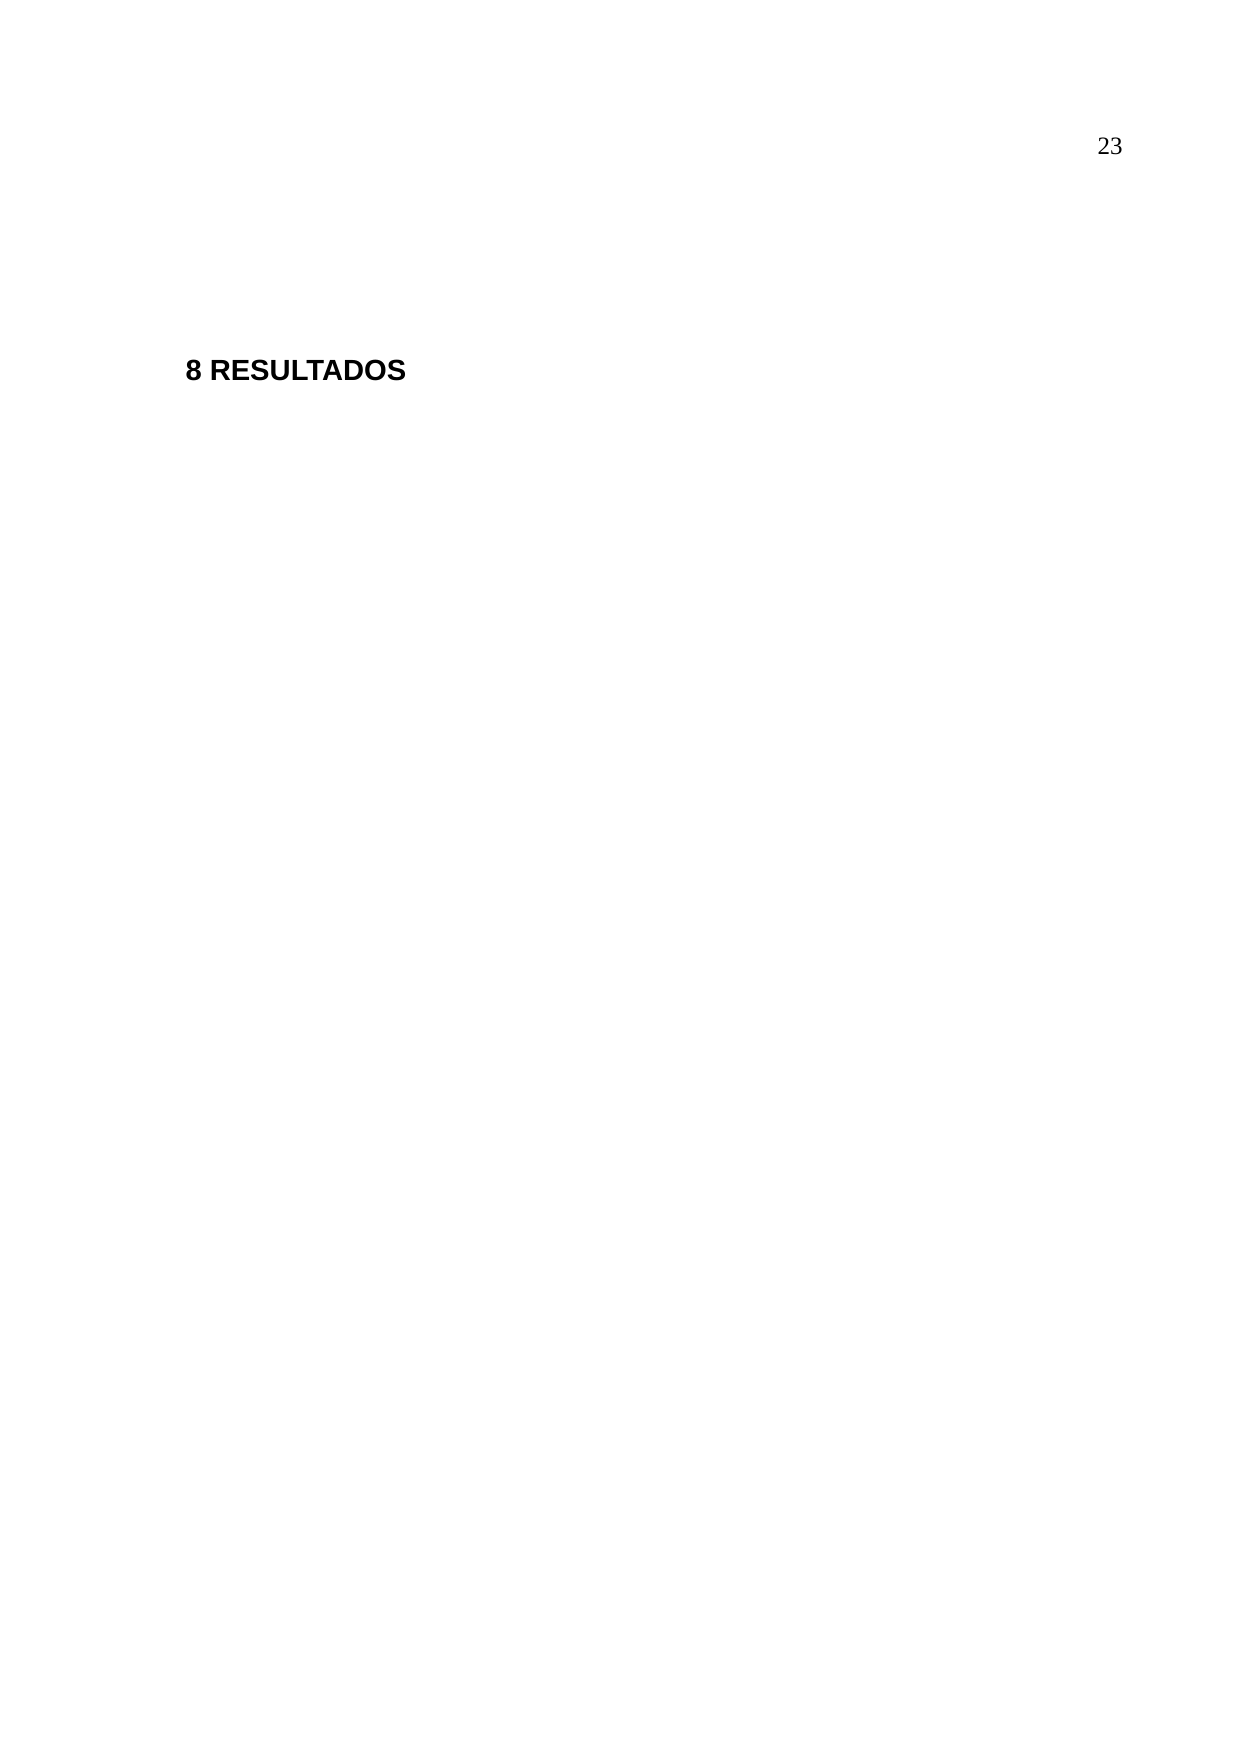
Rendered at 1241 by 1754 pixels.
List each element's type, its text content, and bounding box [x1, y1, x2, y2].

subtitle RESULTADOS [177, 353, 1122, 386]
